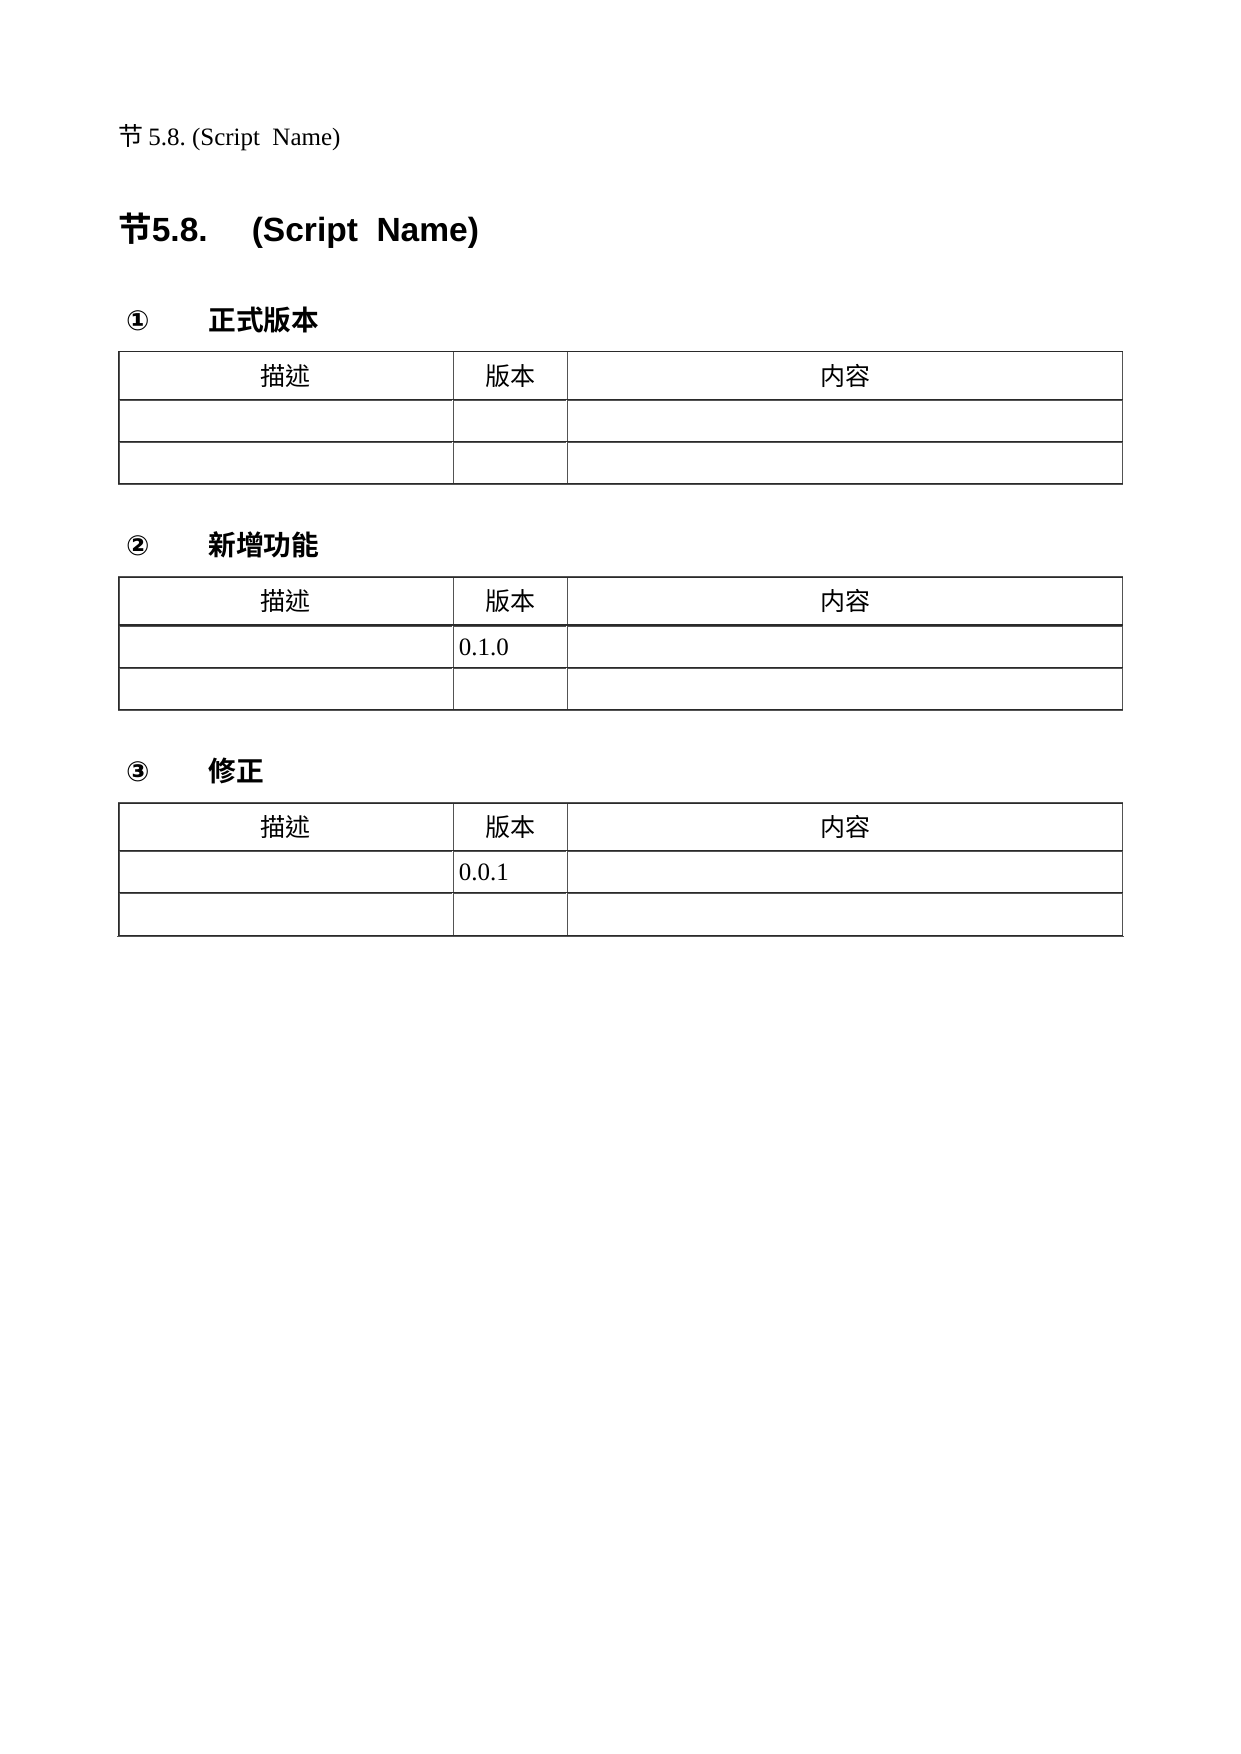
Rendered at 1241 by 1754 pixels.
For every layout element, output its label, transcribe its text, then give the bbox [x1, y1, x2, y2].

table_header 版本 [454, 805, 566, 849]
table_cell [568, 669, 1122, 708]
table_cell [120, 852, 452, 892]
table_header 版本 [454, 579, 566, 624]
table_header 描述 [120, 805, 452, 849]
table_cell [568, 401, 1122, 440]
table_header 内容 [568, 805, 1122, 849]
table_cell [454, 894, 566, 934]
table_cell 0.0.1 [454, 852, 566, 892]
table_cell [454, 669, 566, 708]
table_cell [120, 443, 452, 483]
subtitle 正式版本 [118, 300, 1122, 338]
subtitle (Script Name) [118, 202, 1122, 251]
table_header 版本 [454, 353, 566, 398]
table_cell [454, 443, 566, 483]
table_header 描述 [120, 353, 452, 398]
subtitle 新增功能 [118, 526, 1122, 564]
table_cell [568, 894, 1122, 934]
table_cell [120, 401, 452, 440]
table_header 内容 [568, 579, 1122, 624]
table_cell [454, 401, 566, 440]
table_header 内容 [568, 353, 1122, 398]
table_cell [568, 852, 1122, 892]
table_cell 0.1.0 [454, 627, 566, 666]
table_cell [568, 443, 1122, 483]
table_cell [120, 627, 452, 666]
subtitle 修正 [118, 752, 1122, 789]
table_cell [568, 627, 1122, 666]
table_header 描述 [120, 579, 452, 624]
table_cell [120, 669, 452, 708]
table_cell [120, 894, 452, 934]
